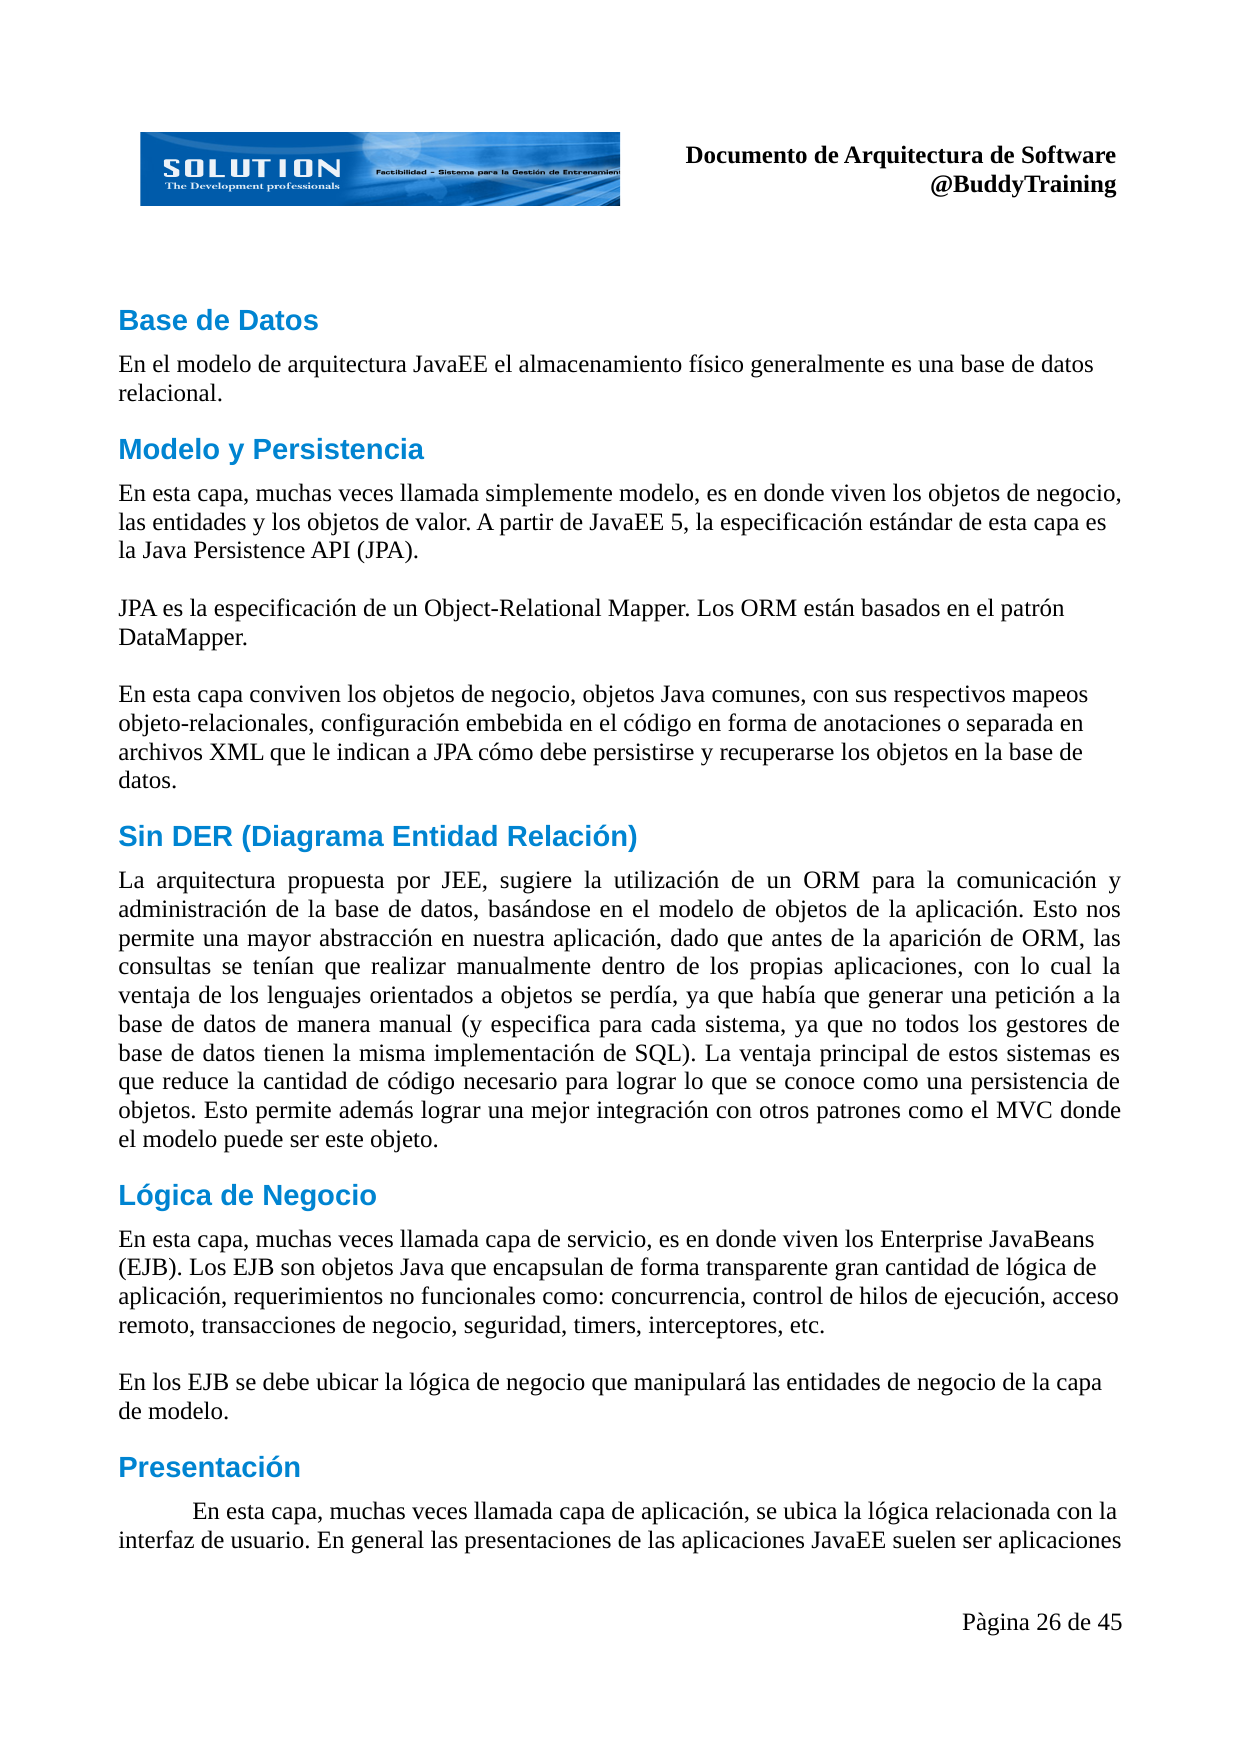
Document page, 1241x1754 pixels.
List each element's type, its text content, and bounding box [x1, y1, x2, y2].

text En los EJB se debe ubicar la lógica de negocio que manipulará las entidades de negocio de la capa de modelo. [118, 1367, 1122, 1425]
subtitle Base de Datos [118, 303, 1122, 337]
text En esta capa conviven los objetos de negocio, objetos Java comunes, con sus respectivos mapeos objeto-relacionales, configuración embebida en el código en forma de anotaciones o separada en archivos XML que le indican a JPA cómo debe persistirse y recuperarse los objetos en la base de datos. [118, 679, 1122, 794]
text JPA es la especificación de un Object-Relational Mapper. Los ORM están basados en el patrón DataMapper. [118, 593, 1122, 650]
text En esta capa, muchas veces llamada simplemente modelo, es en donde viven los objetos de negocio, las entidades y los objetos de valor. A partir de JavaEE 5, la especificación estándar de esta capa es la Java Persistence API (JPA). [118, 478, 1122, 564]
subtitle Lógica de Negocio [118, 1178, 1122, 1211]
subtitle Modelo y Persistencia [118, 432, 1122, 465]
subtitle Sin DER (Diagrama Entidad Relación) [118, 819, 1122, 853]
subtitle Presentación [118, 1450, 1122, 1483]
text La arquitectura propuesta por JEE, sugiere la utilización de un ORM para la comunicación y administración de la base de datos, basándose en el modelo de objetos de la aplicación. Esto nos permite una mayor abstracción en nuestra aplicación, dado que antes de la aparición de ORM, las consultas se tenían que realizar manualmente dentro de los propias aplicaciones, con lo cual la ventaja de los lenguajes orientados a objetos se perdía, ya que había que generar una petición a la base de datos de manera manual (y especifica para cada sistema, ya que no todos los gestores de base de datos tienen la misma implementación de SQL). La ventaja principal de estos sistemas es que reduce la cantidad de código necesario para lograr lo que se conoce como una persistencia de objetos. Esto permite además lograr una mejor integración con otros patrones como el MVC donde el modelo puede ser este objeto. [118, 865, 1122, 1153]
text En esta capa, muchas veces llamada capa de servicio, es en donde viven los Enterprise JavaBeans (EJB). Los EJB son objetos Java que encapsulan de forma transparente gran cantidad de lógica de aplicación, requerimientos no funcionales como: concurrencia, control de hilos de ejecución, acceso remoto, transacciones de negocio, seguridad, timers, interceptores, etc. [118, 1224, 1122, 1339]
text En el modelo de arquitectura JavaEE el almacenamiento físico generalmente es una base de datos relacional. [118, 349, 1122, 407]
text En esta capa, muchas veces llamada capa de aplicación, se ubica la lógica relacionada con la interfaz de usuario. En general las presentaciones de las aplicaciones JavaEE suelen ser aplicaciones [118, 1496, 1122, 1553]
picture [140, 132, 621, 206]
